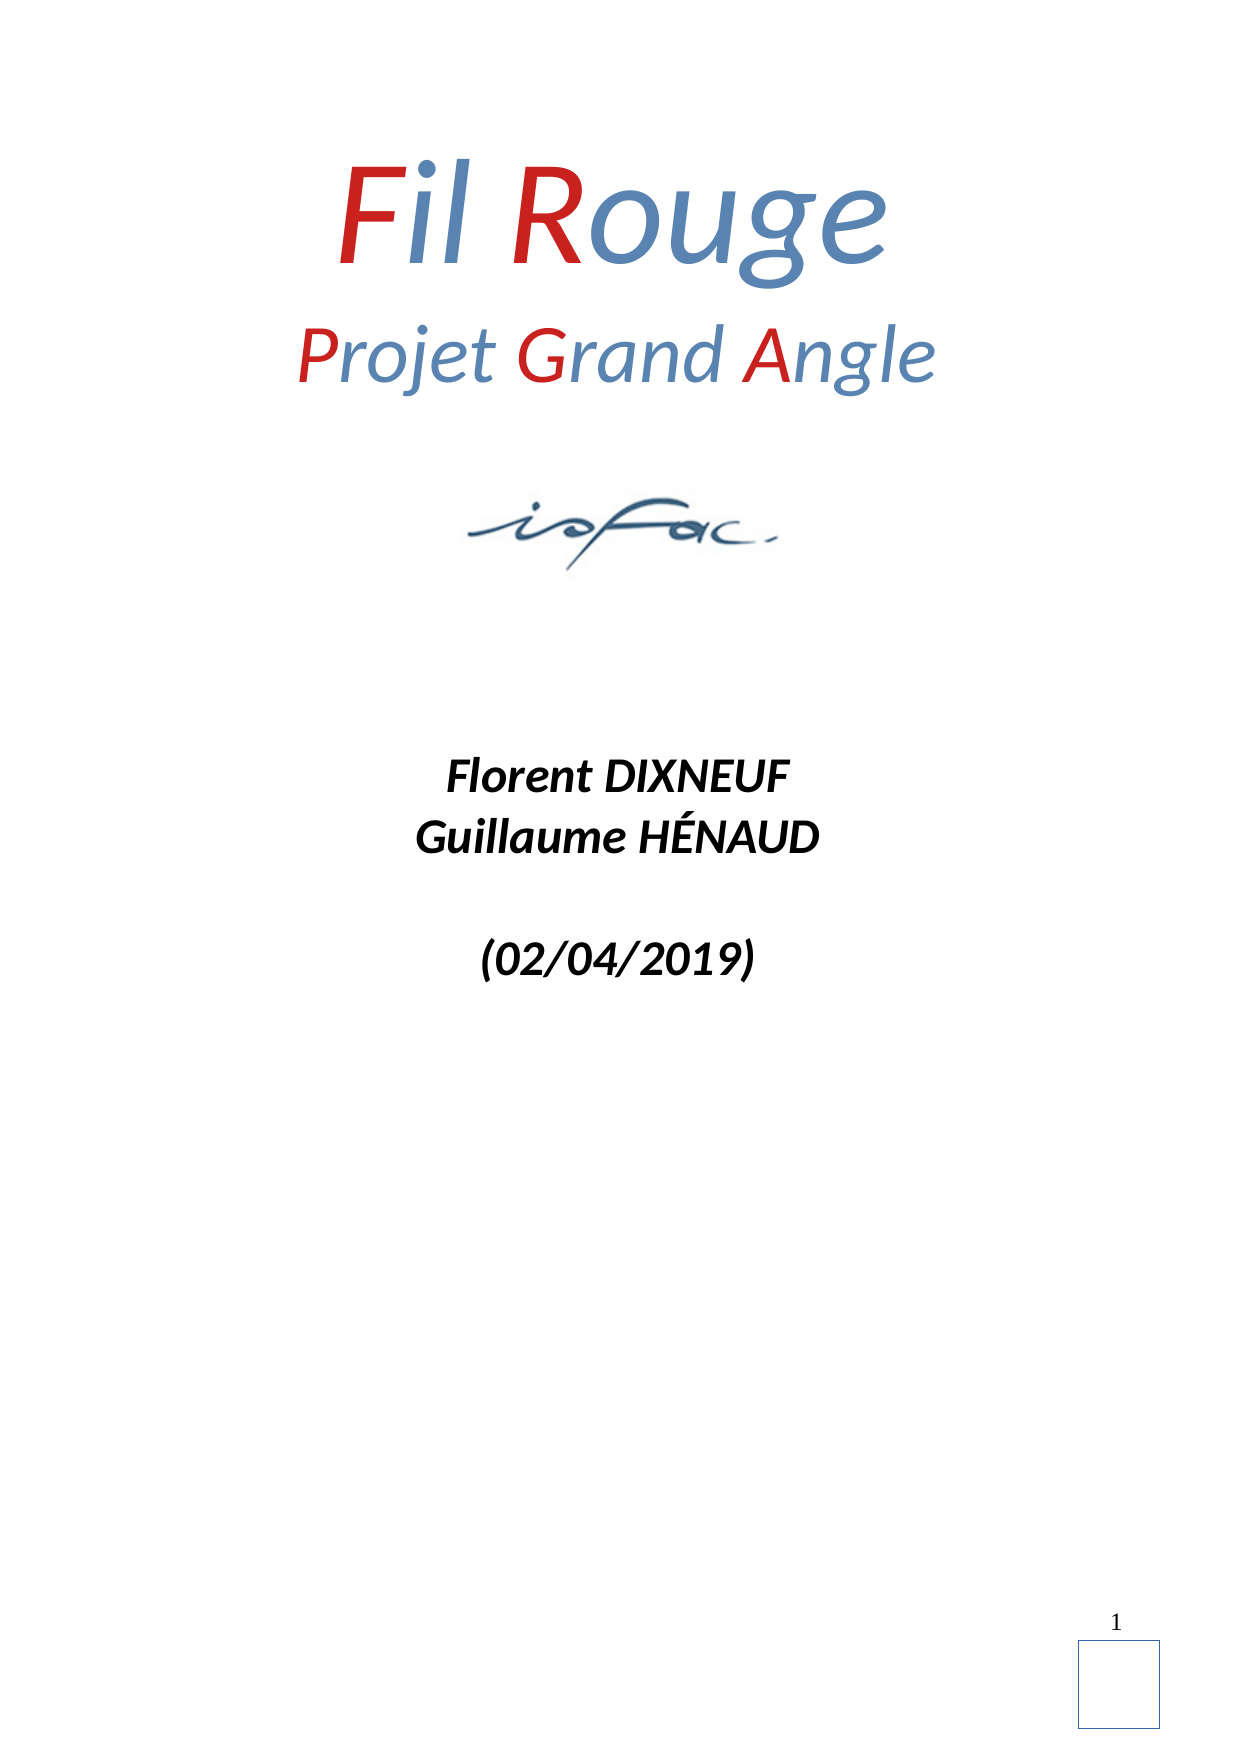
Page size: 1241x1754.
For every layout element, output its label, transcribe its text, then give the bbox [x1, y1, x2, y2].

text Projet Grand Angle [118, 301, 1122, 403]
text Guillaume HÉNAUD [118, 805, 1122, 866]
picture [458, 417, 792, 652]
text Florent DIXNEUF [118, 744, 1122, 805]
text (02/04/2019) [118, 927, 1122, 988]
text Fil Rouge [118, 118, 1122, 301]
